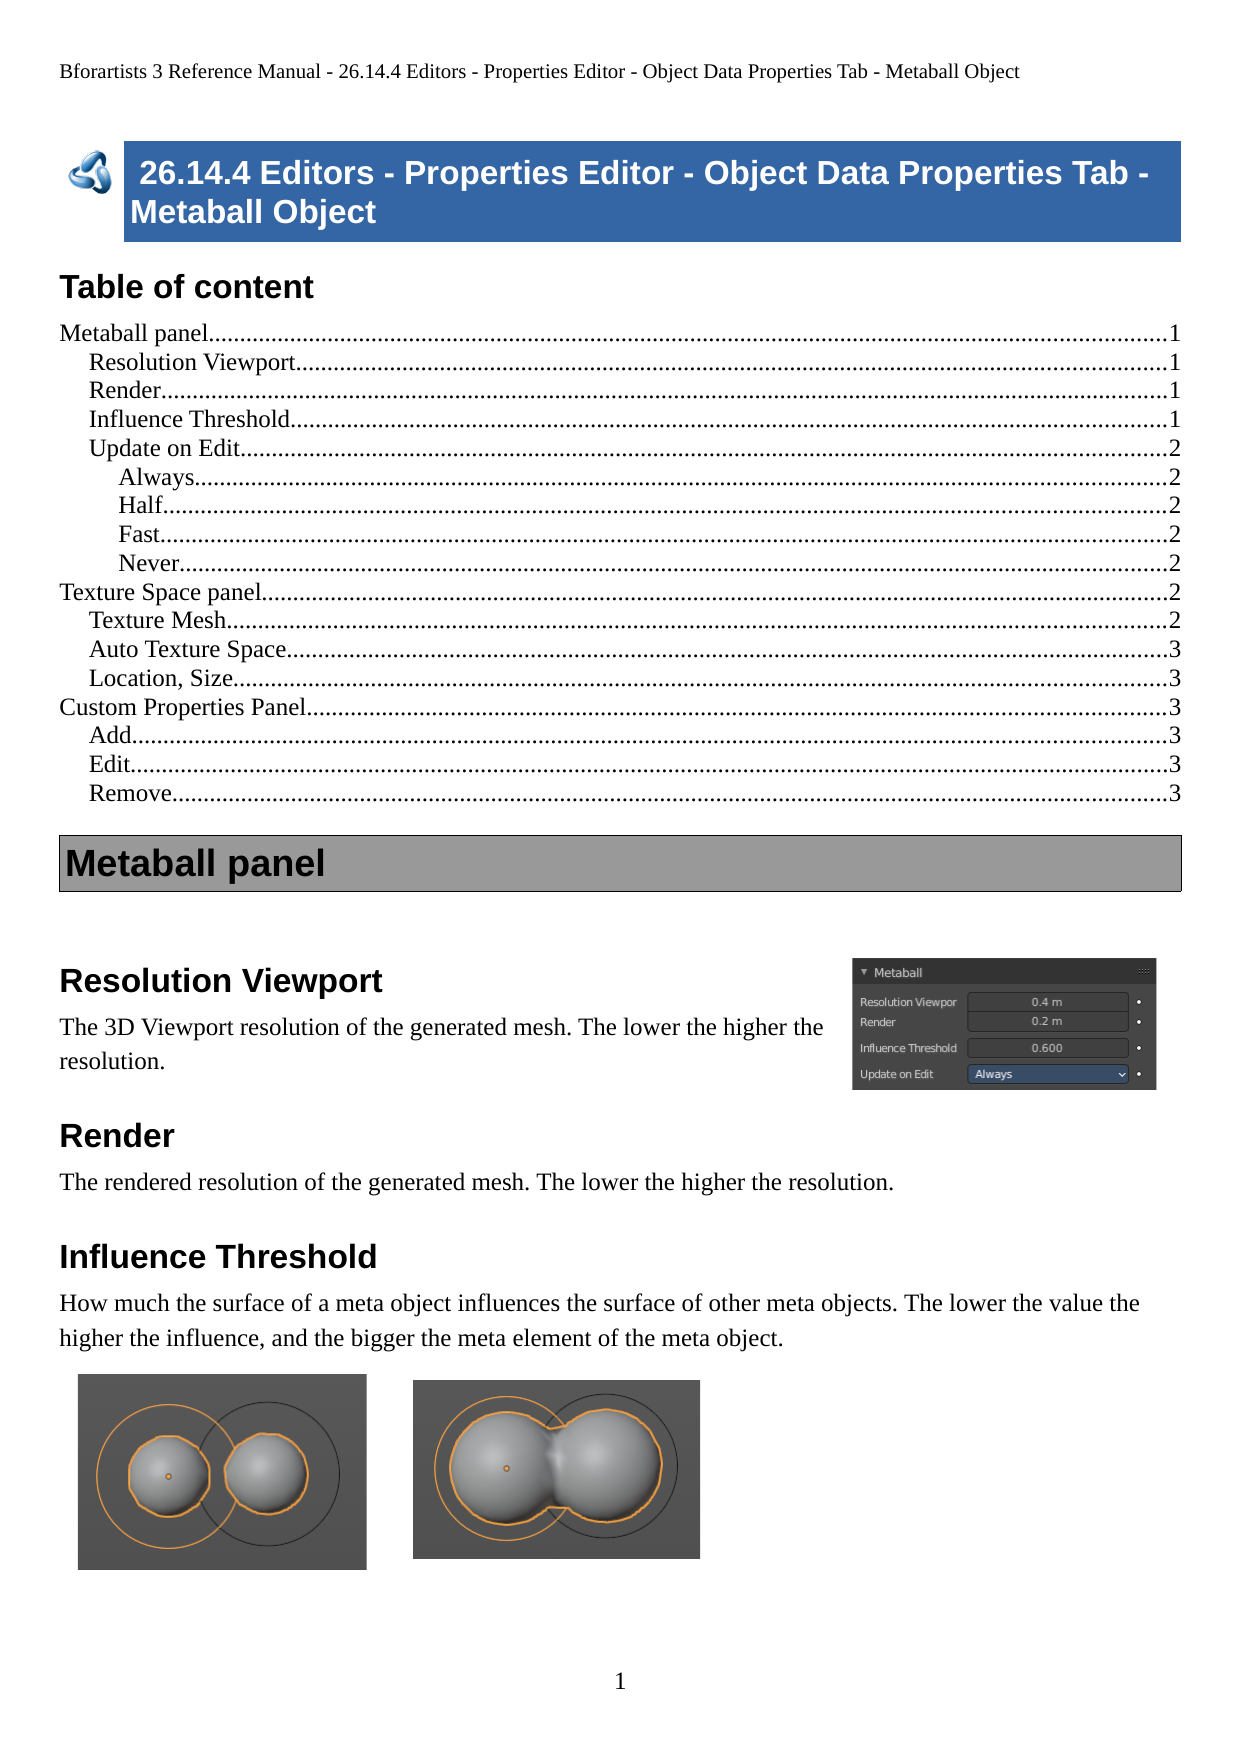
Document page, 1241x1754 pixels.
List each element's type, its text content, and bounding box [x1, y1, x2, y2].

text The rendered resolution of the generated mesh. The lower the higher the resolution. [59, 1167, 1181, 1196]
text Remove 3 [88, 778, 1181, 807]
picture [77, 1374, 367, 1570]
text Add 3 [88, 720, 1181, 749]
text Never 2 [118, 548, 1181, 577]
subtitle Render [59, 1116, 1181, 1155]
text Texture Space panel 2 [59, 577, 1181, 605]
subtitle [1157, 961, 1181, 999]
text Render 1 [88, 375, 1181, 404]
picture [852, 958, 1157, 1090]
subtitle Influence Threshold [59, 1237, 1181, 1276]
subtitle Resolution Viewport [59, 961, 852, 999]
table_header 26.14.4 Editors - Properties Editor - Object Data Properties Tab - Metaball Object [124, 141, 1181, 242]
text Influence Threshold 1 [88, 404, 1181, 433]
text Location, Size 3 [88, 663, 1181, 692]
text Metaball panel 1 [59, 318, 1181, 347]
text Half 2 [118, 490, 1181, 519]
picture [413, 1380, 700, 1559]
text Resolution Viewport 1 [88, 347, 1181, 375]
text Update on Edit 2 [88, 433, 1181, 462]
table_header Metaball panel [60, 836, 1181, 891]
subtitle Table of content [59, 267, 1181, 305]
text Fast 2 [118, 519, 1181, 548]
text How much the surface of a meta object influences the surface of other meta objects. The lower the value the higher the influence, and the bigger the meta element of the meta object. [59, 1288, 1181, 1352]
text Always 2 [118, 462, 1181, 490]
text Texture Mesh 2 [88, 605, 1181, 634]
picture [65, 147, 114, 197]
text Custom Properties Panel 3 [59, 692, 1181, 720]
text The 3D Viewport resolution of the generated mesh. The lower the higher the resolution. [59, 1012, 852, 1075]
table_header [59, 141, 124, 242]
text Auto Texture Space 3 [88, 634, 1181, 663]
text Edit 3 [88, 749, 1181, 778]
